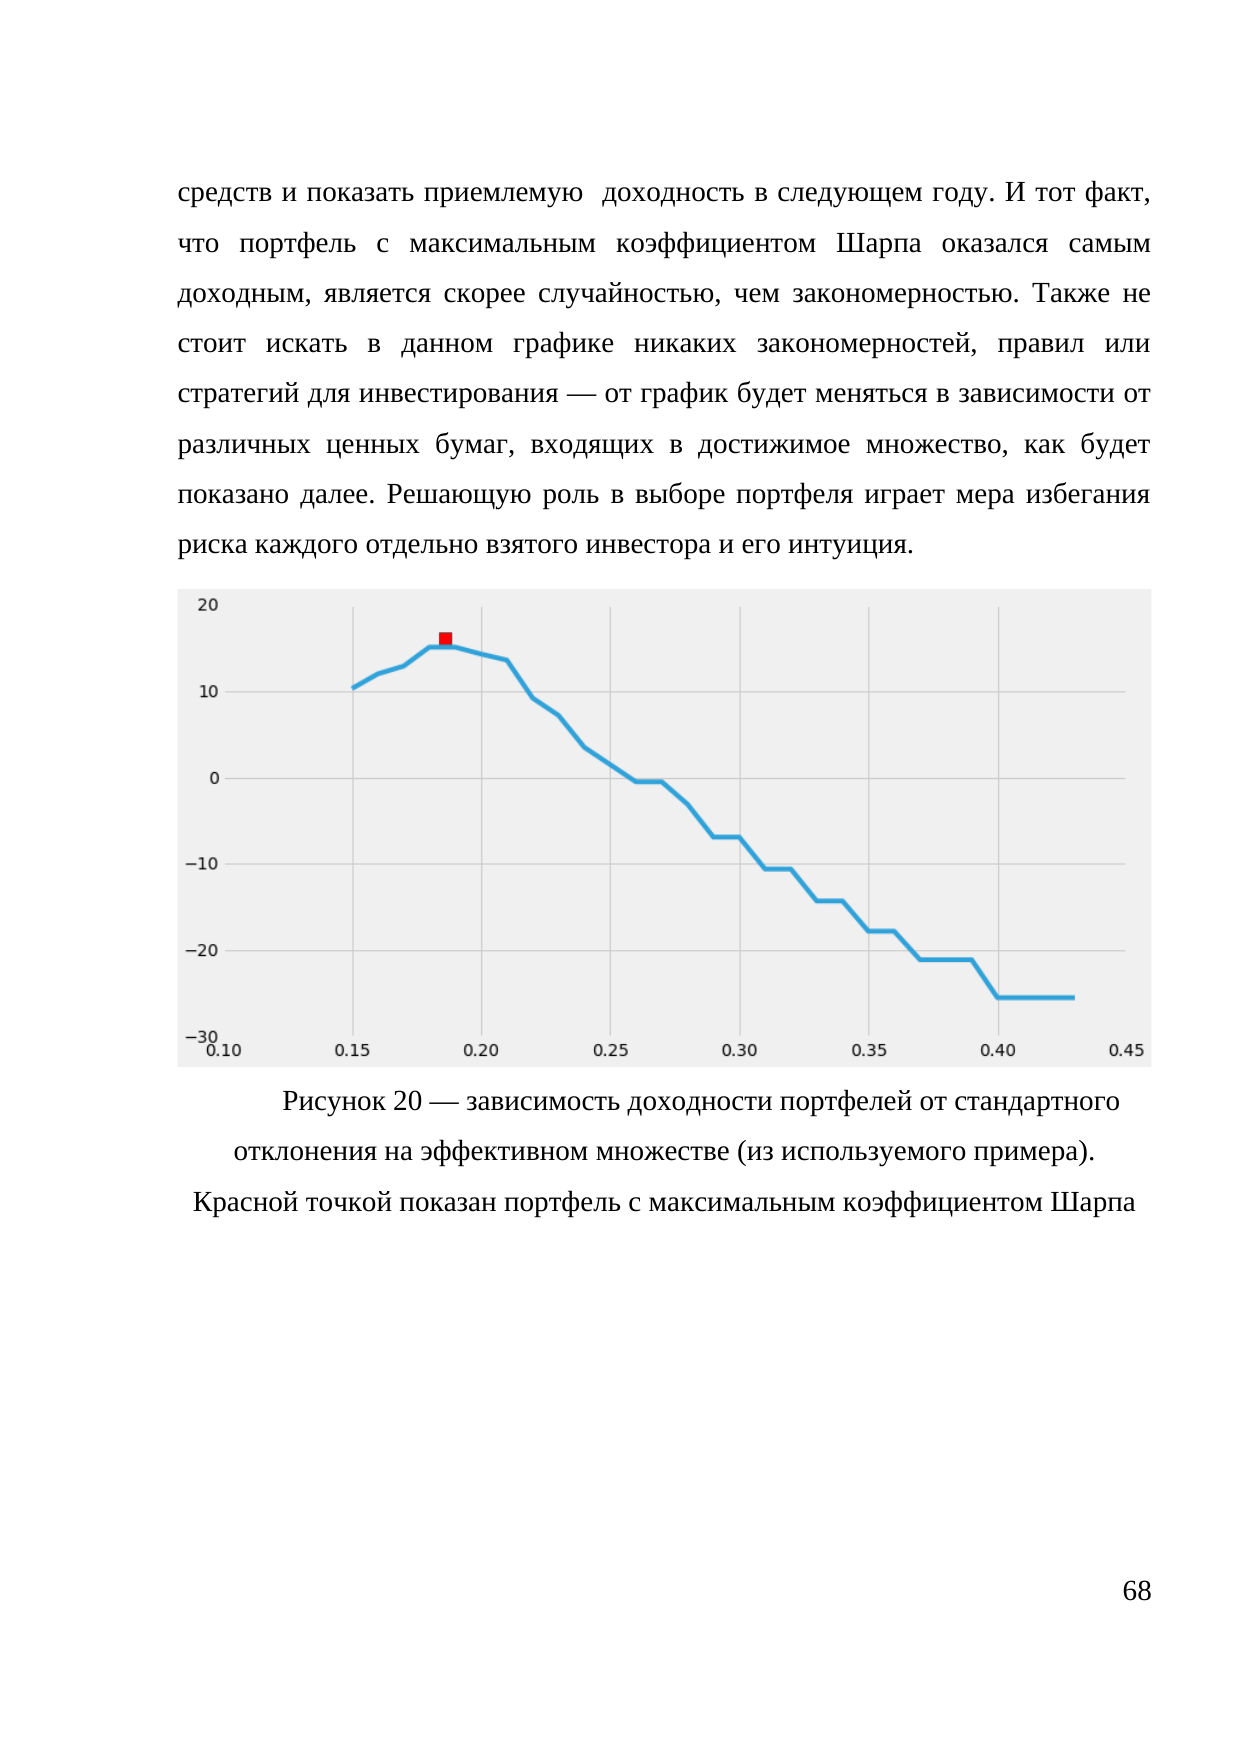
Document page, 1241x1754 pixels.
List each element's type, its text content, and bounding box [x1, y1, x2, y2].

text средств и показать приемлемую доходность в следующем году. И тот факт, что портфель с максимальным коэффициентом Шарпа оказался самым доходным, является скорее случайностью, чем закономерностью. Также не стоит искать в данном графике никаких закономерностей, правил или стратегий для инвестирования — от график будет меняться в зависимости от различных ценных бумаг, входящих в достижимое множество, как будет показано далее. Решающую роль в выборе портфеля играет мера избегания риска каждого отдельно взятого инвестора и его интуиция. [177, 174, 1152, 560]
text Рисунок 20 — зависимость доходности портфелей от стандартного отклонения на эффективном множестве (из используемого примера). Красной точкой показан портфель с максимальным коэффициентом Шарпа [177, 1067, 1152, 1217]
picture [177, 589, 1152, 1067]
